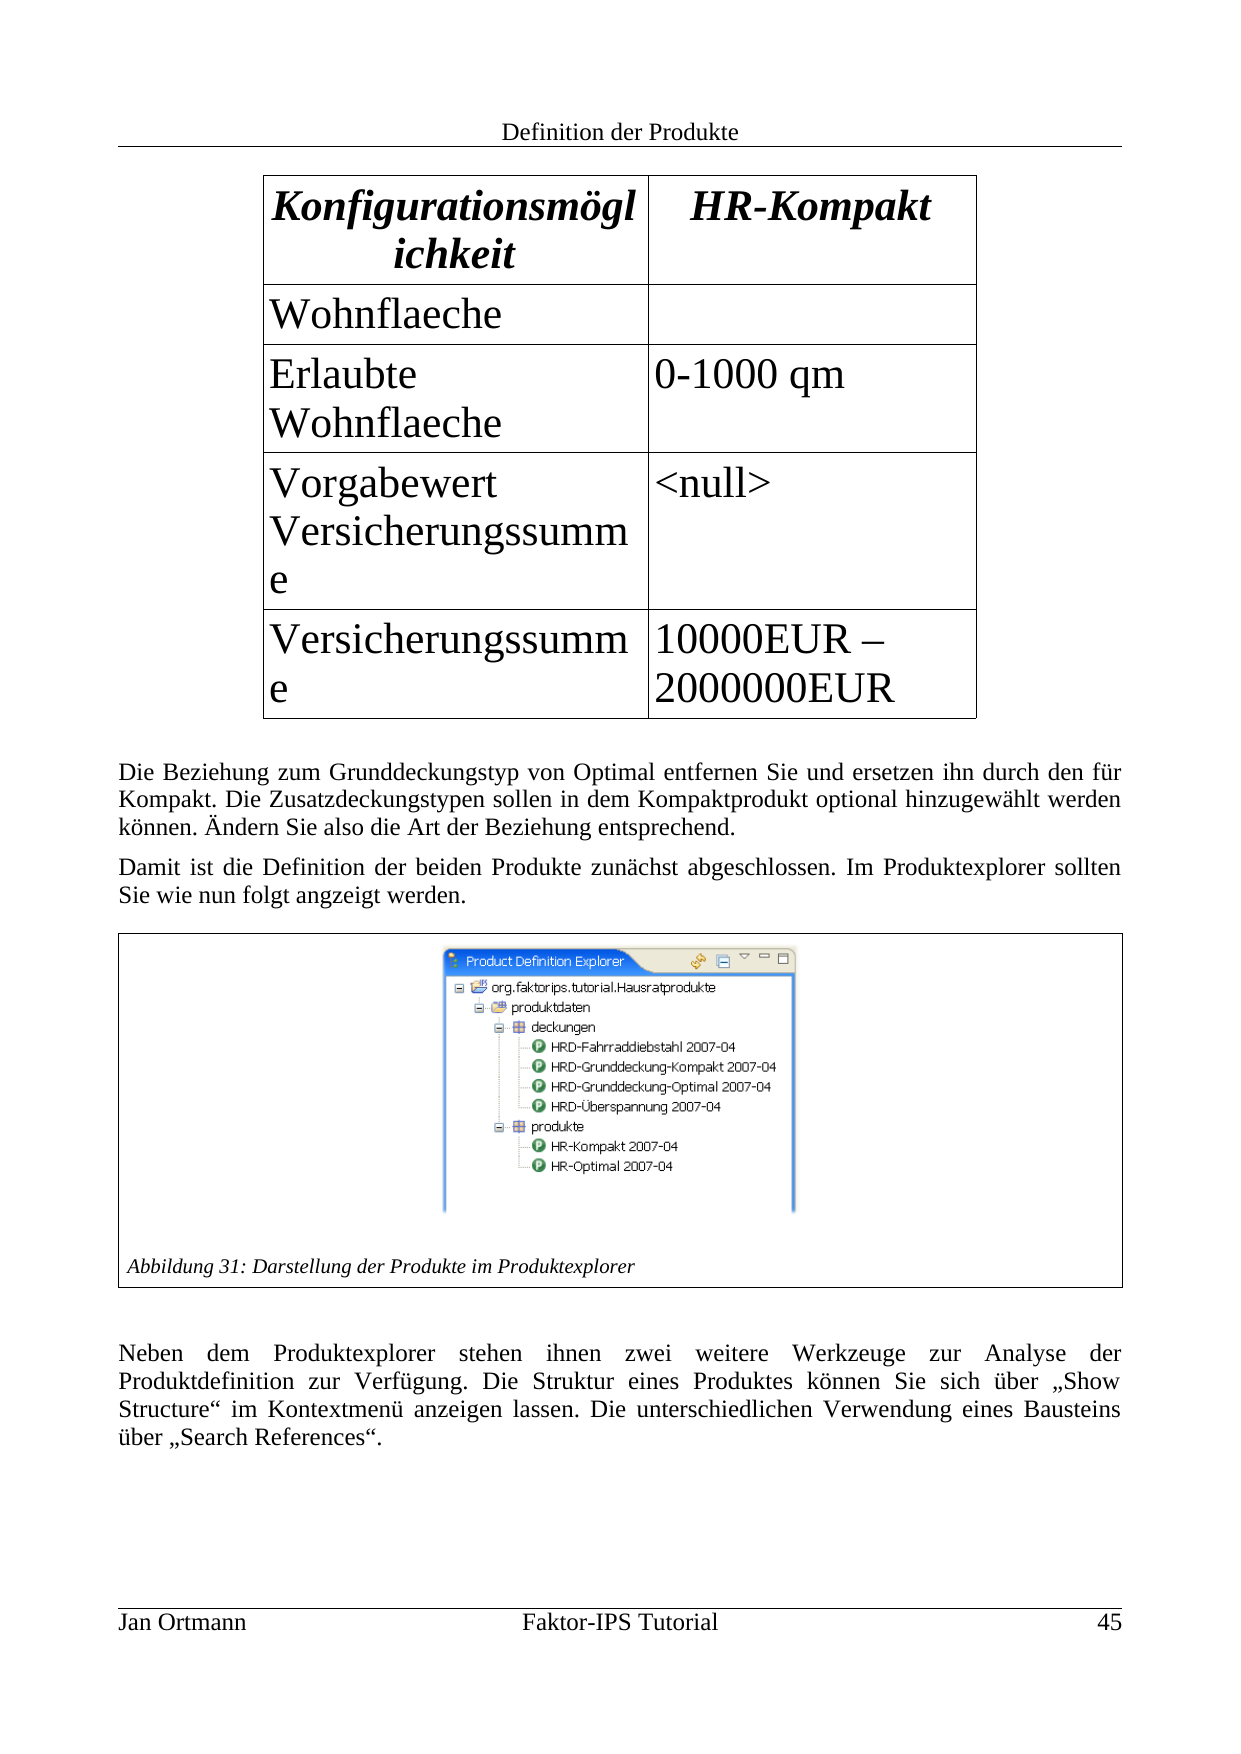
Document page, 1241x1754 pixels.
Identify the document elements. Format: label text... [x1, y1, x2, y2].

table_cell 10000EUR – 2000000EUR [649, 610, 976, 718]
table_cell Erlaubte Wohnflaeche [264, 345, 648, 452]
table_cell Vorgabewert Versicherungssumme [264, 453, 648, 609]
text Die Beziehung zum Grunddeckungstyp von Optimal entfernen Sie und ersetzen ihn durch den für Kompakt. Die Zusatzdeckungstypen sollen in dem Kompaktprodukt optional hinzugewählt werden können. Ändern Sie also die Art der Beziehung entsprechend. [118, 758, 1122, 841]
picture [439, 942, 800, 1216]
table_cell [649, 285, 976, 344]
table_cell <null> [649, 453, 976, 609]
table_cell Wohnflaeche [264, 285, 648, 344]
text Damit ist die Definition der beiden Produkte zunächst abgeschlossen. Im Produktexplorer sollten Sie wie nun folgt angzeigt werden. [118, 853, 1122, 909]
text Abbildung 31: Darstellung der Produkte im Produktexplorer [127, 1255, 1113, 1278]
table_header HR-Kompakt [649, 176, 976, 284]
table_cell Versicherungssumme [264, 610, 648, 718]
table_cell 0-1000 qm [649, 345, 976, 452]
table_header Konfigurationsmöglichkeit [264, 176, 648, 284]
text Neben dem Produktexplorer stehen ihnen zwei weitere Werkzeuge zur Analyse der Produktdefinition zur Verfügung. Die Struktur eines Produktes können Sie sich über „Show Structure“ im Kontextmenü anzeigen lassen. Die unterschiedlichen Verwendung eines Bausteins über „Search References“. [118, 1339, 1122, 1450]
